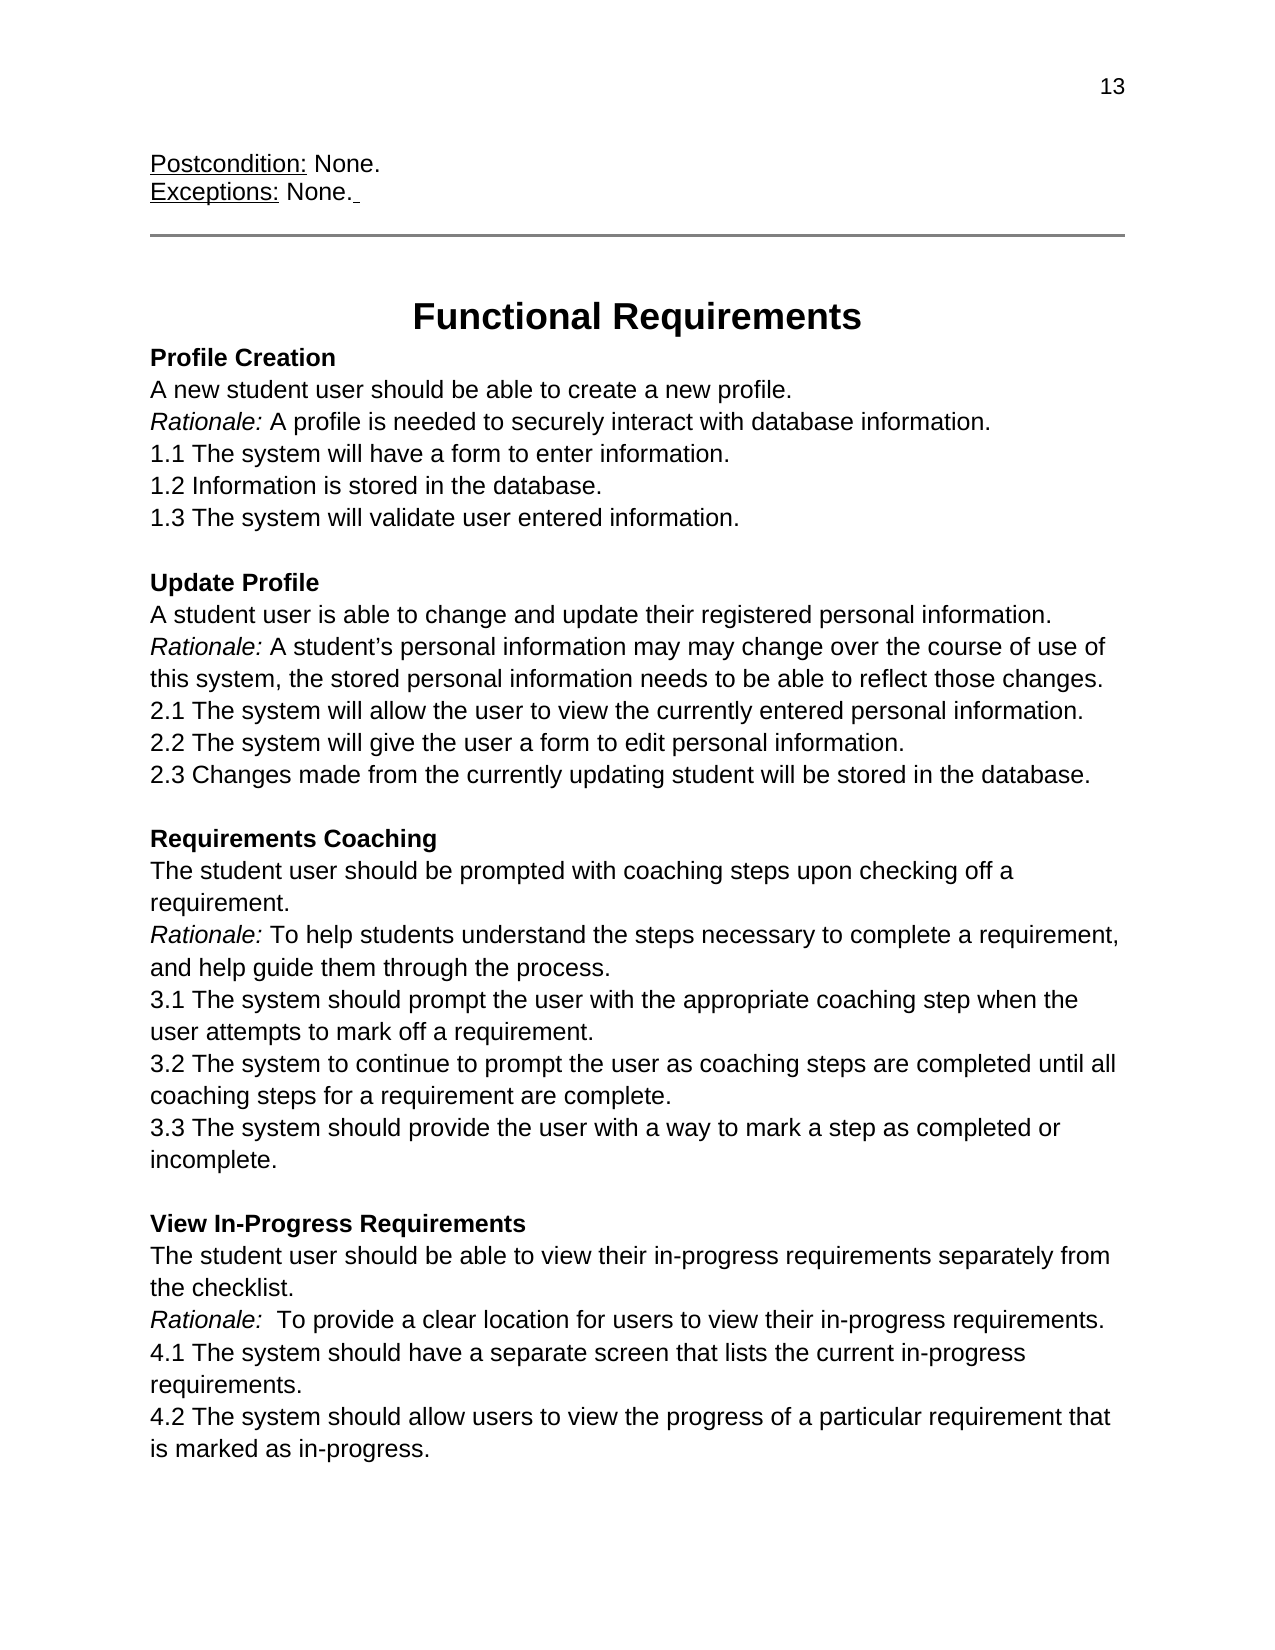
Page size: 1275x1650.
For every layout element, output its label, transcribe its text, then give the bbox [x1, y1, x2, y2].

text A student user is able to change and update their registered personal information. [150, 600, 1125, 628]
text 3.2 The system to continue to prompt the user as coaching steps are completed until all coaching steps for a requirement are complete. [150, 1049, 1125, 1109]
text 3.3 The system should provide the user with a way to mark a step as completed or incomplete. [150, 1114, 1125, 1174]
text Rationale: A student’s personal information may may change over the course of use of this system, the stored personal information needs to be able to reflect those changes. [150, 632, 1125, 692]
text 4.2 The system should allow users to view the progress of a particular requirement that is marked as in-progress. [150, 1402, 1125, 1462]
text 1.1 The system will have a form to enter information. [150, 440, 1125, 468]
text Rationale: To help students understand the steps necessary to complete a requirement, and help guide them through the process. [150, 921, 1125, 981]
text 1.3 The system will validate user entered information. [150, 504, 1125, 532]
subtitle Functional Requirements [150, 296, 1125, 337]
text The student user should be prompted with coaching steps upon checking off a requirement. [150, 857, 1125, 917]
text A new student user should be able to create a new profile. [150, 376, 1125, 404]
text 1.2 Information is stored in the database. [150, 472, 1125, 500]
text 2.2 The system will give the user a form to edit personal information. [150, 729, 1125, 757]
subtitle Requirements Coaching [150, 825, 1125, 853]
text Exceptions: None. [150, 178, 1125, 206]
text 3.1 The system should prompt the user with the appropriate coaching step when the user attempts to mark off a requirement. [150, 985, 1125, 1045]
text The student user should be able to view their in-progress requirements separately from the checklist. [150, 1242, 1125, 1302]
text 4.1 The system should have a separate screen that lists the current in-progress requirements. [150, 1338, 1125, 1398]
subtitle Update Profile [150, 568, 1125, 596]
subtitle View In-Progress Requirements [150, 1210, 1125, 1238]
text Rationale: To provide a clear location for users to view their in-progress requirements. [150, 1306, 1125, 1334]
subtitle Profile Creation [150, 344, 1125, 372]
text Postcondition: None. [150, 150, 1125, 178]
text 2.1 The system will allow the user to view the currently entered personal information. [150, 697, 1125, 724]
text Rationale: A profile is needed to securely interact with database information. [150, 408, 1125, 436]
text 2.3 Changes made from the currently updating student will be stored in the database. [150, 761, 1125, 789]
